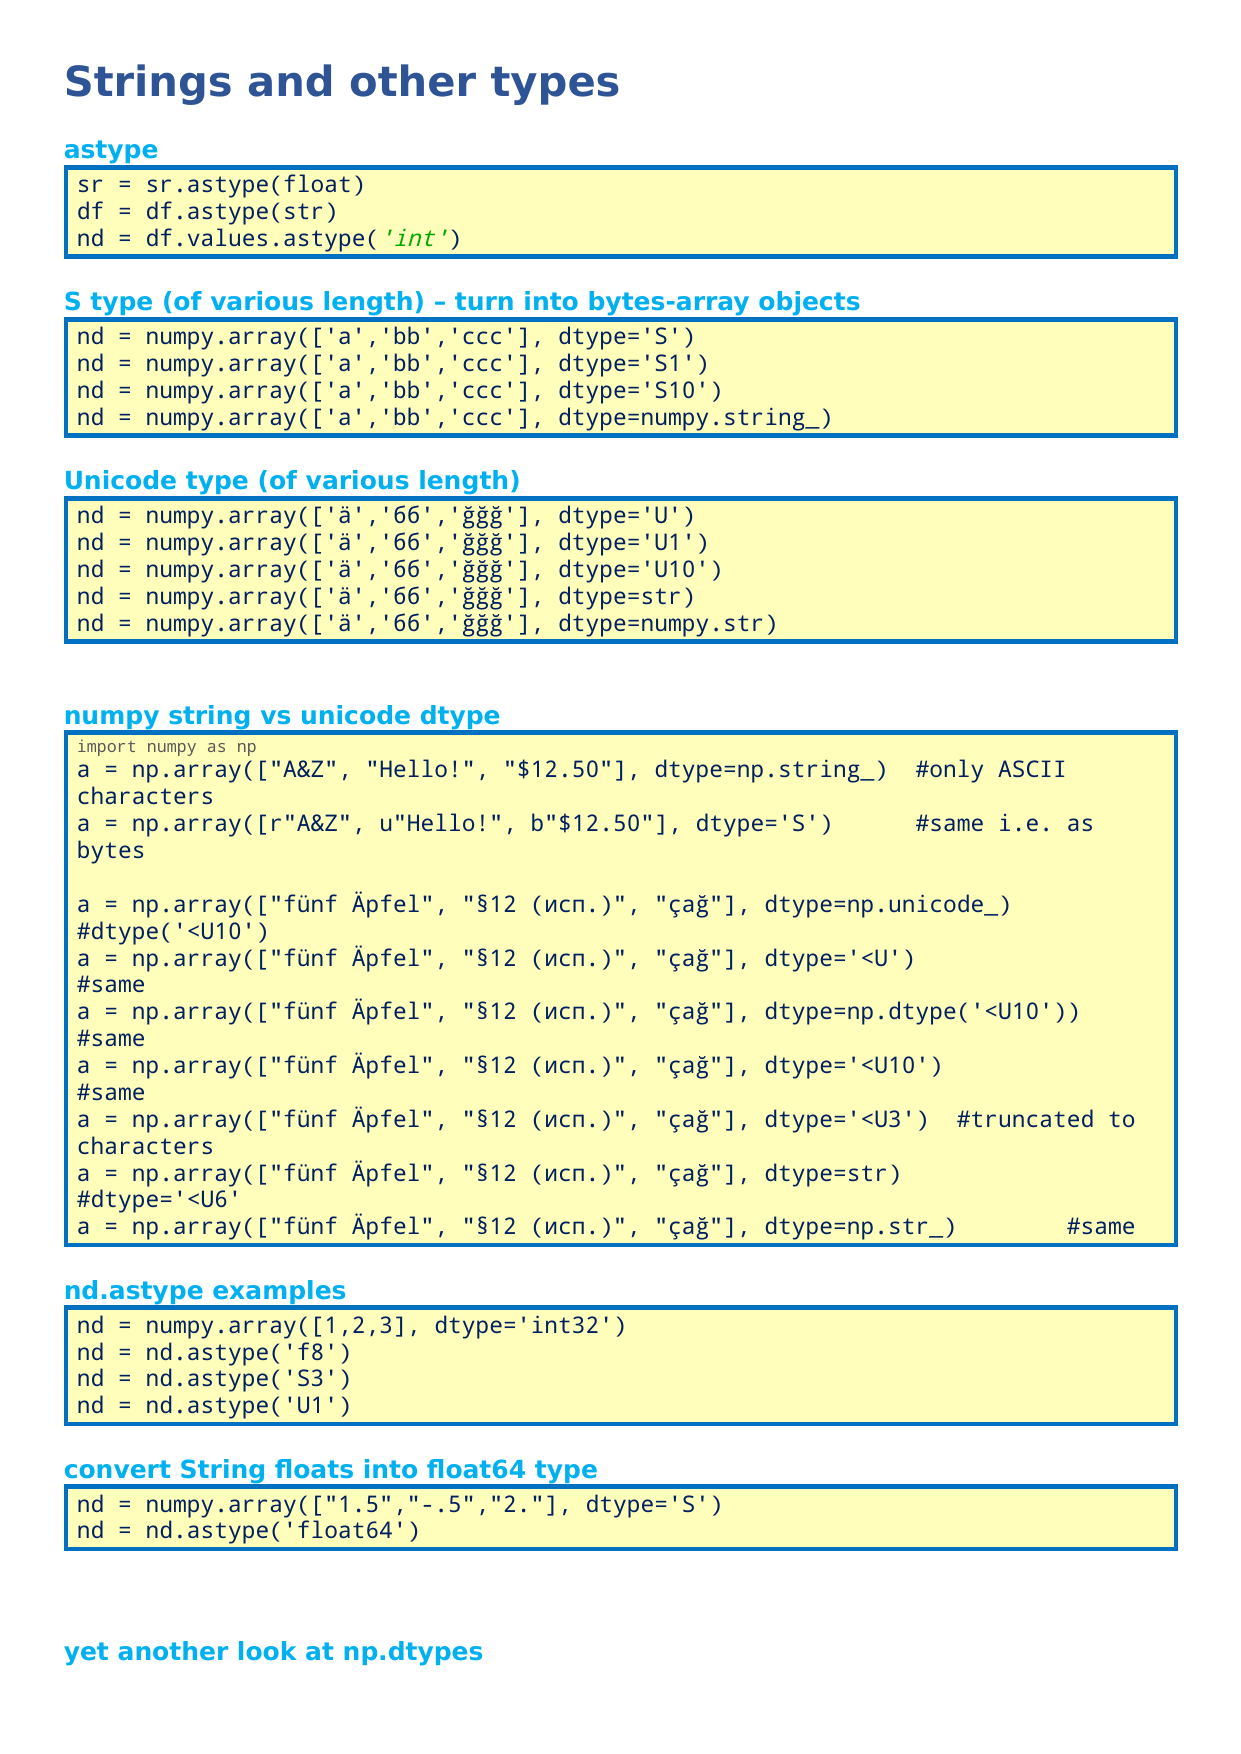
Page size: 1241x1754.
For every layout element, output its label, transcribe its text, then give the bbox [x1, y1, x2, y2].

text a = np.array(["A&Z", "Hello!", "$12.50"], dtype=np.string_) #only ASCII characters [68, 750, 1174, 804]
text nd = numpy.array(['ä','бб','ğğğ'], dtype='U1') [68, 523, 1174, 549]
text a = np.array(["fünf Äpfel", "§12 (исп.)", "çağ"], dtype='<U10') #same [68, 1046, 1174, 1099]
text nd = nd.astype('S3') [68, 1359, 1174, 1386]
text nd = numpy.array(["1.5","-.5","2."], dtype='S') [68, 1489, 1174, 1511]
text a = np.array(["fünf Äpfel", "§12 (исп.)", "çağ"], dtype=str) #dtype='<U6' [68, 1153, 1174, 1207]
text nd = numpy.array(['a','bb','ccc'], dtype='S10') [68, 371, 1174, 397]
text nd = df.values.astype('int') [68, 218, 1174, 254]
title nd.astype examples [63, 1276, 1178, 1305]
text nd = numpy.array([1,2,3], dtype='int32') [68, 1310, 1174, 1332]
text a = np.array(["fünf Äpfel", "§12 (исп.)", "çağ"], dtype=np.unicode_) #dtype('<U10') [68, 884, 1174, 938]
text nd = numpy.array(['a','bb','ccc'], dtype='S1') [68, 344, 1174, 371]
text nd = numpy.array(['ä','бб','ğğğ'], dtype=str) [68, 576, 1174, 603]
text nd = numpy.array(['ä','бб','ğğğ'], dtype='U') [68, 501, 1174, 523]
title astype [63, 136, 1178, 165]
title numpy string vs unicode dtype [63, 701, 1178, 730]
text a = np.array(["fünf Äpfel", "§12 (исп.)", "çağ"], dtype='<U3') #truncated to characters [68, 1099, 1174, 1153]
text import numpy as np [68, 735, 1174, 750]
text nd = numpy.array(['ä','бб','ğğğ'], dtype='U10') [68, 549, 1174, 576]
text a = np.array(["fünf Äpfel", "§12 (исп.)", "çağ"], dtype=np.str_) #same [68, 1207, 1174, 1243]
text a = np.array(["fünf Äpfel", "§12 (исп.)", "çağ"], dtype=np.dtype('<U10')) #same [68, 992, 1174, 1046]
text nd = nd.astype('U1') [68, 1386, 1174, 1422]
title Unicode type (of various length) [63, 467, 1178, 496]
text df = df.astype(str) [68, 192, 1174, 218]
text a = np.array([r"A&Z", u"Hello!", b"$12.50"], dtype='S') #same i.e. as bytes [68, 804, 1174, 857]
text nd = nd.astype('f8') [68, 1332, 1174, 1359]
text a = np.array(["fünf Äpfel", "§12 (исп.)", "çağ"], dtype='<U') #same [68, 938, 1174, 992]
text sr = sr.astype(float) [68, 170, 1174, 192]
text nd = numpy.array(['a','bb','ccc'], dtype='S') [68, 322, 1174, 344]
text nd = numpy.array(['ä','бб','ğğğ'], dtype=numpy.str) [68, 603, 1174, 639]
text nd = numpy.array(['a','bb','ccc'], dtype=numpy.string_) [68, 397, 1174, 433]
title S type (of various length) – turn into bytes-array objects [63, 288, 1178, 317]
title convert String floats into float64 type [63, 1455, 1178, 1484]
title yet another look at np.dtypes [63, 1638, 1178, 1667]
text nd = nd.astype('float64') [68, 1511, 1174, 1547]
text Strings and other types [63, 58, 1178, 107]
